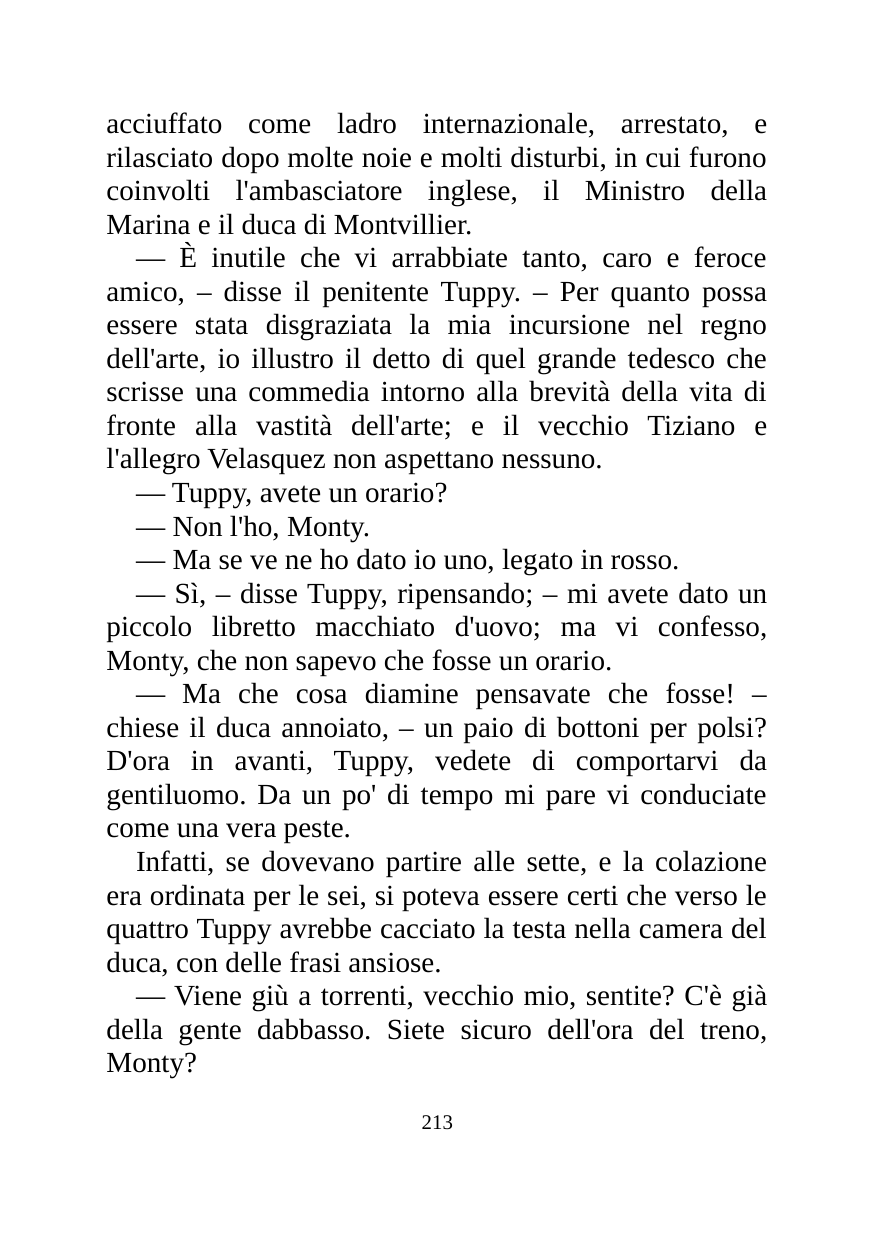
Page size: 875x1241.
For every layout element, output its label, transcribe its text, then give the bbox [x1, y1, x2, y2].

text — Viene giù a torrenti, vecchio mio, sentite? C'è già della gente dabbasso. Siete sicuro dell'ora del treno, Monty? [106, 978, 768, 1079]
text — Tuppy, avete un orario? [106, 475, 768, 509]
text Infatti, se dovevano partire alle sette, e la colazione era ordinata per le sei, si poteva essere certi che verso le quattro Tuppy avrebbe cacciato la testa nella camera del duca, con delle frasi ansiose. [106, 844, 768, 978]
text — È inutile che vi arrabbiate tanto, caro e feroce amico, – disse il penitente Tuppy. – Per quanto possa essere stata disgraziata la mia incursione nel regno dell'arte, io illustro il detto di quel grande tedesco che scrisse una commedia intorno alla brevità della vita di fronte alla vastità dell'arte; e il vecchio Tiziano e l'allegro Velasquez non aspettano nessuno. [106, 240, 768, 475]
text — Sì, – disse Tuppy, ripensando; – mi avete dato un piccolo libretto macchiato d'uovo; ma vi confesso, Monty, che non sapevo che fosse un orario. [106, 576, 768, 676]
text — Ma se ve ne ho dato io uno, legato in rosso. [106, 542, 768, 576]
text — Non l'ho, Monty. [106, 509, 768, 542]
text — Ma che cosa diamine pensavate che fosse! – chiese il duca annoiato, – un paio di bottoni per polsi? D'ora in avanti, Tuppy, vedete di comportarvi da gentiluomo. Da un po' di tempo mi pare vi conduciate come una vera peste. [106, 676, 768, 844]
text acciuffato come ladro internazionale, arrestato, e rilasciato dopo molte noie e molti disturbi, in cui furono coinvolti l'ambasciatore inglese, il Ministro della Marina e il duca di Montvillier. [106, 106, 768, 240]
